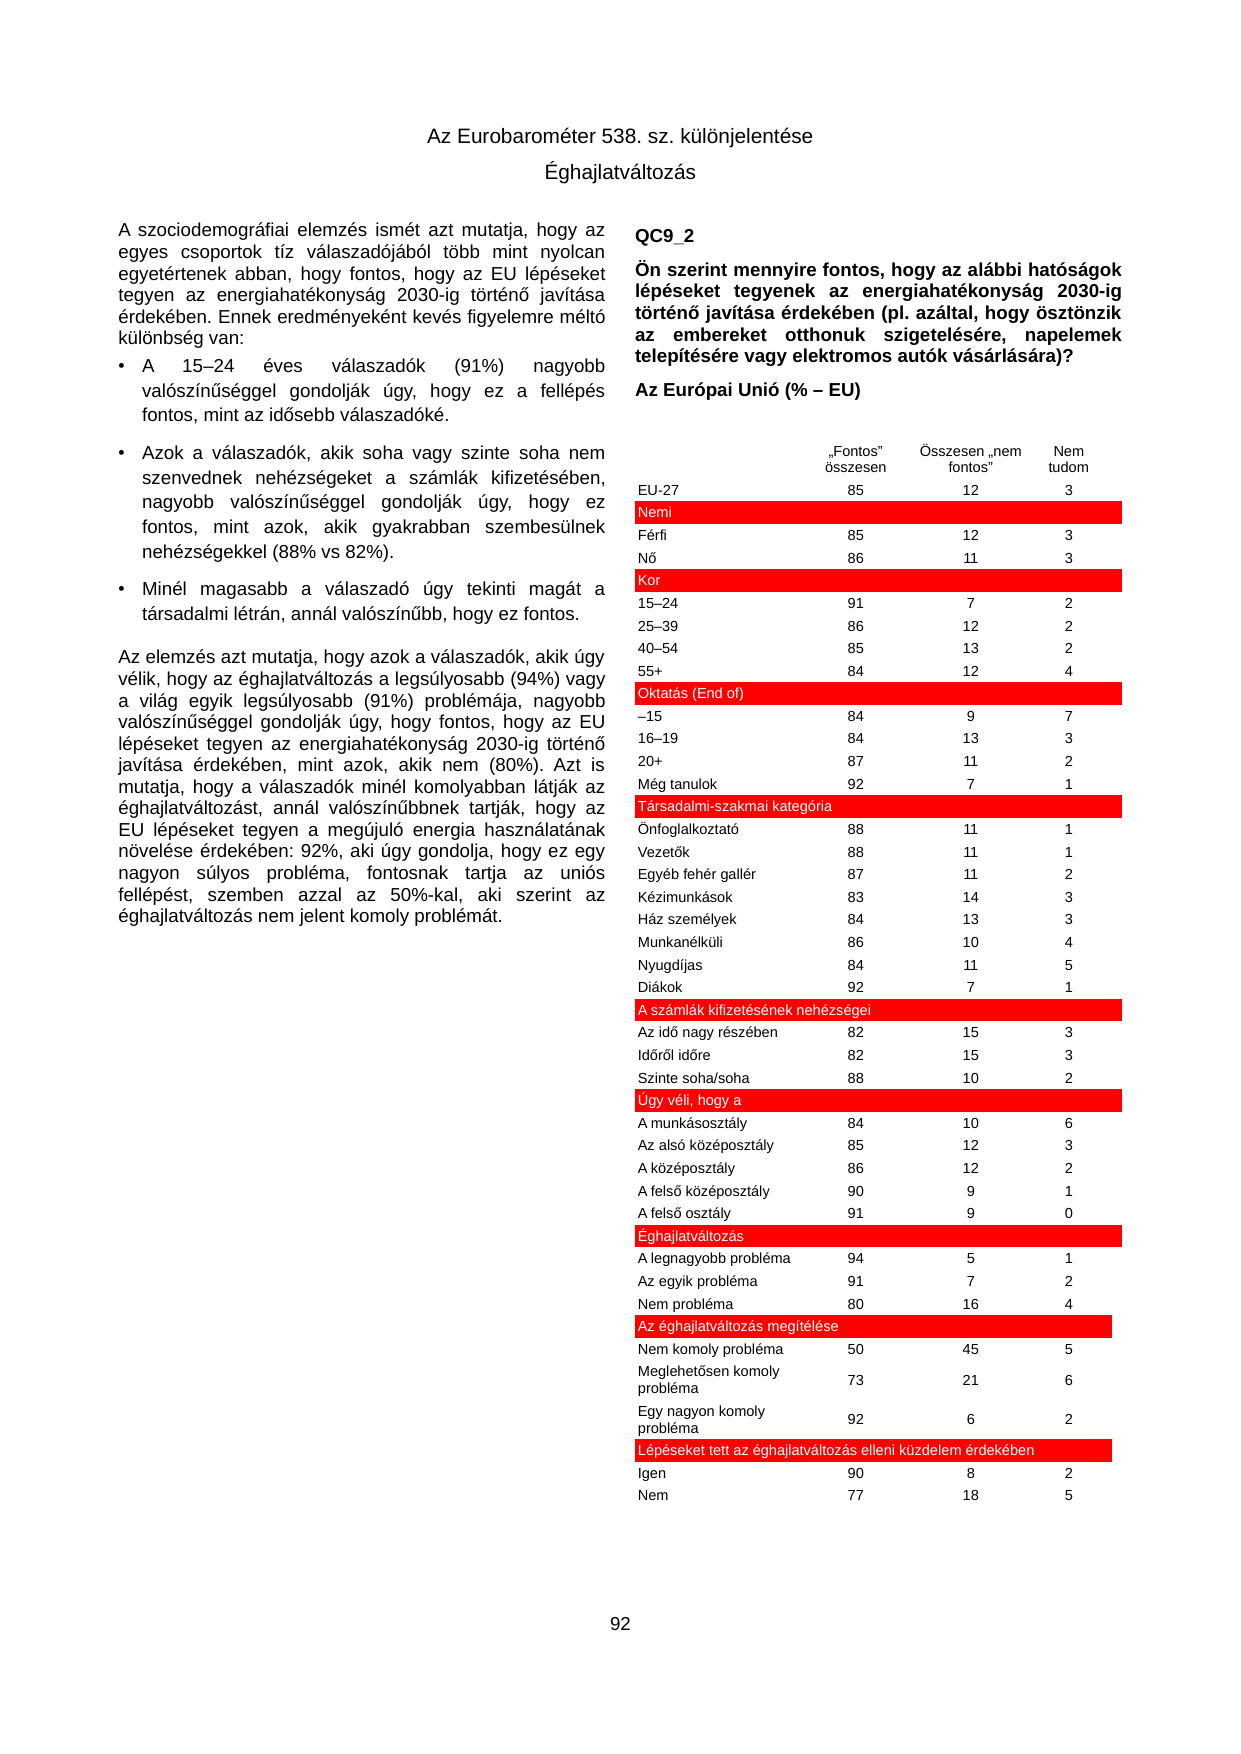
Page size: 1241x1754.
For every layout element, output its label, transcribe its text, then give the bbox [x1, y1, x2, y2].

list A 15–24 éves válaszadók (91%) nagyobb valószínűséggel gondolják úgy, hogy ez a fellépés fontos, mint az idősebb válaszadóké. [118, 354, 605, 426]
table_cell [1109, 931, 1122, 953]
table_cell [1109, 1484, 1122, 1507]
table_cell Igen [635, 1462, 798, 1484]
table_cell 85 [799, 524, 912, 546]
table_cell [1109, 886, 1122, 908]
table_cell 87 [799, 863, 912, 886]
table_cell 16–19 [635, 727, 798, 750]
table_cell 1 [1029, 1247, 1108, 1270]
table_cell 1 [1029, 818, 1108, 840]
table_cell 92 [799, 1400, 912, 1439]
text Ön szerint mennyire fontos, hogy az alábbi hatóságok lépéseket tegyenek az energiahatékonyság 2030-ig történő javítása érdekében (pl. azáltal, hogy ösztönzik az embereket otthonuk szigetelésére, napelemek telepítésére vagy elektromos autók vásárlására)? [635, 259, 1122, 366]
table_cell 5 [1029, 953, 1108, 976]
table_cell 84 [799, 660, 912, 682]
table_cell 16 [913, 1293, 1029, 1315]
table_cell 84 [799, 1112, 912, 1134]
table_cell Diákok [635, 976, 798, 998]
table_cell Úgy véli, hogy a [635, 1089, 1122, 1112]
table_cell 20+ [635, 750, 798, 772]
table_cell 12 [913, 660, 1029, 682]
table_cell 25–39 [635, 614, 798, 637]
table_cell 82 [799, 1021, 912, 1044]
table_cell [1109, 1338, 1122, 1360]
table_cell 10 [913, 1066, 1029, 1089]
table_cell [1109, 1179, 1122, 1202]
text Az elemzés azt mutatja, hogy azok a válaszadók, akik úgy vélik, hogy az éghajlatváltozás a legsúlyosabb (94%) vagy a világ egyik legsúlyosabb (91%) problémája, nagyobb valószínűséggel gondolják úgy, hogy fontos, hogy az EU lépéseket tegyen az energiahatékonyság 2030-ig történő javítása érdekében, mint azok, akik nem (80%). Azt is mutatja, hogy a válaszadók minél komolyabban látják az éghajlatváltozást, annál valószínűbbnek tartják, hogy az EU lépéseket tegyen a megújuló energia használatának növelése érdekében: 92%, aki úgy gondolja, hogy ez egy nagyon súlyos probléma, fontosnak tartja az uniós fellépést, szemben azzal az 50%-kal, aki szerint az éghajlatváltozás nem jelent komoly problémát. [118, 646, 605, 927]
table_cell 88 [799, 1066, 912, 1089]
table_cell 85 [799, 637, 912, 659]
table_cell 6 [1029, 1112, 1108, 1134]
table_cell 21 [913, 1360, 1029, 1399]
table_cell [1109, 840, 1122, 863]
table_cell 12 [913, 524, 1029, 546]
table_cell 2 [1029, 1157, 1108, 1179]
table_cell 2 [1029, 637, 1108, 659]
table_cell [1109, 1462, 1122, 1484]
table_cell 55+ [635, 660, 798, 682]
table_cell 13 [913, 727, 1029, 750]
table_cell 12 [913, 1157, 1029, 1179]
table_cell Nem komoly probléma [635, 1338, 798, 1360]
table_cell Egy nagyon komoly probléma [635, 1400, 798, 1439]
table_cell [1109, 727, 1122, 750]
table_cell 84 [799, 705, 912, 727]
table_cell 0 [1029, 1202, 1108, 1224]
table_cell Éghajlatváltozás [635, 1225, 1122, 1247]
table_cell 84 [799, 953, 912, 976]
table_cell 14 [913, 886, 1029, 908]
table_cell 7 [913, 773, 1029, 795]
table_cell [1112, 1315, 1122, 1338]
table_cell 86 [799, 931, 912, 953]
table_cell [1109, 1360, 1122, 1399]
table_cell 3 [1029, 727, 1108, 750]
table_cell [1109, 524, 1122, 546]
table_cell 1 [1029, 976, 1108, 998]
table_cell 77 [799, 1484, 912, 1507]
table_cell 3 [1029, 524, 1108, 546]
table_cell [1109, 818, 1122, 840]
table_cell [1109, 1270, 1122, 1292]
table_cell 18 [913, 1484, 1029, 1507]
table_cell 3 [1029, 1021, 1108, 1044]
table_cell [1109, 908, 1122, 931]
table_cell 12 [913, 479, 1029, 501]
table_cell [1109, 1157, 1122, 1179]
table_cell Meglehetősen komoly probléma [635, 1360, 798, 1399]
table_cell 3 [1029, 908, 1108, 931]
table_cell Oktatás (End of) [635, 682, 1122, 705]
table_cell Lépéseket tett az éghajlatváltozás elleni küzdelem érdekében [635, 1439, 1112, 1462]
table_cell 92 [799, 976, 912, 998]
table_cell Az alsó középosztály [635, 1134, 798, 1157]
table_cell 3 [1029, 1044, 1108, 1066]
table_cell 15 [913, 1021, 1029, 1044]
table_cell 80 [799, 1293, 912, 1315]
table_cell 1 [1029, 840, 1108, 863]
table_cell 86 [799, 1157, 912, 1179]
table_cell [1109, 1202, 1122, 1224]
table_cell Az idő nagy részében [635, 1021, 798, 1044]
table_cell [1112, 1439, 1122, 1462]
table_cell [1109, 546, 1122, 569]
table_header [1109, 439, 1122, 479]
table_cell 50 [799, 1338, 912, 1360]
table_cell 5 [1029, 1484, 1108, 1507]
table_cell 4 [1029, 1293, 1108, 1315]
table_cell 84 [799, 727, 912, 750]
table_cell [1109, 1112, 1122, 1134]
table_cell Szinte soha/soha [635, 1066, 798, 1089]
table_cell [1109, 773, 1122, 795]
table_cell 2 [1029, 863, 1108, 886]
table_cell Nemi [635, 501, 1122, 524]
table_cell 2 [1029, 1400, 1108, 1439]
table_cell 86 [799, 614, 912, 637]
table_cell 9 [913, 705, 1029, 727]
table_cell 6 [913, 1400, 1029, 1439]
table_cell [1109, 1066, 1122, 1089]
table_cell 4 [1029, 931, 1108, 953]
table_cell 82 [799, 1044, 912, 1066]
table_cell 13 [913, 908, 1029, 931]
table_cell EU-27 [635, 479, 798, 501]
table_cell 92 [799, 773, 912, 795]
table_cell 84 [799, 908, 912, 931]
table_cell Még tanulok [635, 773, 798, 795]
table_cell 90 [799, 1462, 912, 1484]
table_cell Az éghajlatváltozás megítélése [635, 1315, 1112, 1338]
table_cell 3 [1029, 1134, 1108, 1157]
table_cell 7 [1029, 705, 1108, 727]
table_cell Nyugdíjas [635, 953, 798, 976]
table_cell 91 [799, 1202, 912, 1224]
table_header „Fontos” összesen [799, 439, 912, 479]
table_cell [1109, 1134, 1122, 1157]
table_cell 9 [913, 1179, 1029, 1202]
list Azok a válaszadók, akik soha vagy szinte soha nem szenvednek nehézségeket a számlák kifizetésében, nagyobb valószínűséggel gondolják úgy, hogy ez fontos, mint azok, akik gyakrabban szembesülnek nehézségekkel (88% vs 82%). [118, 442, 605, 562]
table_cell 7 [913, 976, 1029, 998]
table_cell Vezetők [635, 840, 798, 863]
table_cell [1109, 953, 1122, 976]
table_cell 15–24 [635, 592, 798, 614]
table_cell 83 [799, 886, 912, 908]
table_cell 12 [913, 1134, 1029, 1157]
table_cell A középosztály [635, 1157, 798, 1179]
table_cell [1109, 705, 1122, 727]
table_cell A felső középosztály [635, 1179, 798, 1202]
table_cell 88 [799, 840, 912, 863]
table_cell A munkásosztály [635, 1112, 798, 1134]
table_cell Ház személyek [635, 908, 798, 931]
table_cell Kor [635, 569, 1122, 592]
table_cell 5 [913, 1247, 1029, 1270]
table_cell 2 [1029, 614, 1108, 637]
table_cell 7 [913, 1270, 1029, 1292]
table_cell Nő [635, 546, 798, 569]
table_cell 90 [799, 1179, 912, 1202]
table_cell 6 [1029, 1360, 1108, 1399]
table_cell 12 [913, 614, 1029, 637]
table_cell [1109, 1021, 1122, 1044]
table_cell [1109, 1247, 1122, 1270]
table_cell 15 [913, 1044, 1029, 1066]
table_cell Kézimunkások [635, 886, 798, 908]
table_cell 3 [1029, 479, 1108, 501]
table_cell A számlák kifizetésének nehézségei [635, 999, 1122, 1021]
table_cell 1 [1029, 773, 1108, 795]
table_cell 8 [913, 1462, 1029, 1484]
table_cell [1109, 976, 1122, 998]
table_cell 40–54 [635, 637, 798, 659]
text A szociodemográfiai elemzés ismét azt mutatja, hogy az egyes csoportok tíz válaszadójából több mint nyolcan egyetértenek abban, hogy fontos, hogy az EU lépéseket tegyen az energiahatékonyság 2030-ig történő javítása érdekében. Ennek eredményeként kevés figyelemre méltó különbség van: [118, 219, 605, 349]
table_cell 45 [913, 1338, 1029, 1360]
table_cell 2 [1029, 1066, 1108, 1089]
table_header [635, 439, 798, 479]
table_cell 11 [913, 818, 1029, 840]
table_cell 88 [799, 818, 912, 840]
table_cell 91 [799, 1270, 912, 1292]
table_cell 2 [1029, 592, 1108, 614]
table_cell 9 [913, 1202, 1029, 1224]
table_cell [1109, 660, 1122, 682]
table_cell [1109, 614, 1122, 637]
table_cell Egyéb fehér gallér [635, 863, 798, 886]
table_header Összesen „nem fontos” [913, 439, 1029, 479]
table_cell [1109, 1044, 1122, 1066]
table_cell 3 [1029, 886, 1108, 908]
table_cell [1109, 479, 1122, 501]
table_cell 1 [1029, 1179, 1108, 1202]
table_cell Időről időre [635, 1044, 798, 1066]
table_cell Az egyik probléma [635, 1270, 798, 1292]
list Minél magasabb a válaszadó úgy tekinti magát a társadalmi létrán, annál valószínűbb, hogy ez fontos. [118, 578, 605, 624]
table_cell 4 [1029, 660, 1108, 682]
table_cell 73 [799, 1360, 912, 1399]
table_cell [1109, 1400, 1122, 1439]
table_cell Férfi [635, 524, 798, 546]
table_cell 2 [1029, 1462, 1108, 1484]
table_cell 7 [913, 592, 1029, 614]
table_cell 2 [1029, 1270, 1108, 1292]
table_cell 10 [913, 931, 1029, 953]
table_cell 11 [913, 953, 1029, 976]
table_cell 13 [913, 637, 1029, 659]
table_cell 86 [799, 546, 912, 569]
table_cell –15 [635, 705, 798, 727]
table_cell 5 [1029, 1338, 1108, 1360]
table_cell Önfoglalkoztató [635, 818, 798, 840]
table_cell 10 [913, 1112, 1029, 1134]
table_cell 3 [1029, 546, 1108, 569]
table_cell 85 [799, 479, 912, 501]
table_cell Munkanélküli [635, 931, 798, 953]
table_header Nem tudom [1029, 439, 1108, 479]
table_cell [1109, 592, 1122, 614]
table_cell [1109, 863, 1122, 886]
text QC9_2 [635, 225, 1122, 247]
table_cell 11 [913, 750, 1029, 772]
table_cell 11 [913, 840, 1029, 863]
table_cell 91 [799, 592, 912, 614]
table_cell Nem probléma [635, 1293, 798, 1315]
table_cell [1109, 637, 1122, 659]
table_cell 11 [913, 546, 1029, 569]
text Az Európai Unió (% – EU) [635, 378, 1122, 400]
table_cell 87 [799, 750, 912, 772]
table_cell 2 [1029, 750, 1108, 772]
table_cell A legnagyobb probléma [635, 1247, 798, 1270]
table_cell 85 [799, 1134, 912, 1157]
table_cell [1109, 750, 1122, 772]
table_cell 11 [913, 863, 1029, 886]
table_cell [1109, 1293, 1122, 1315]
table_cell 94 [799, 1247, 912, 1270]
table_cell Nem [635, 1484, 798, 1507]
table_cell A felső osztály [635, 1202, 798, 1224]
table_cell Társadalmi-szakmai kategória [635, 795, 1122, 818]
